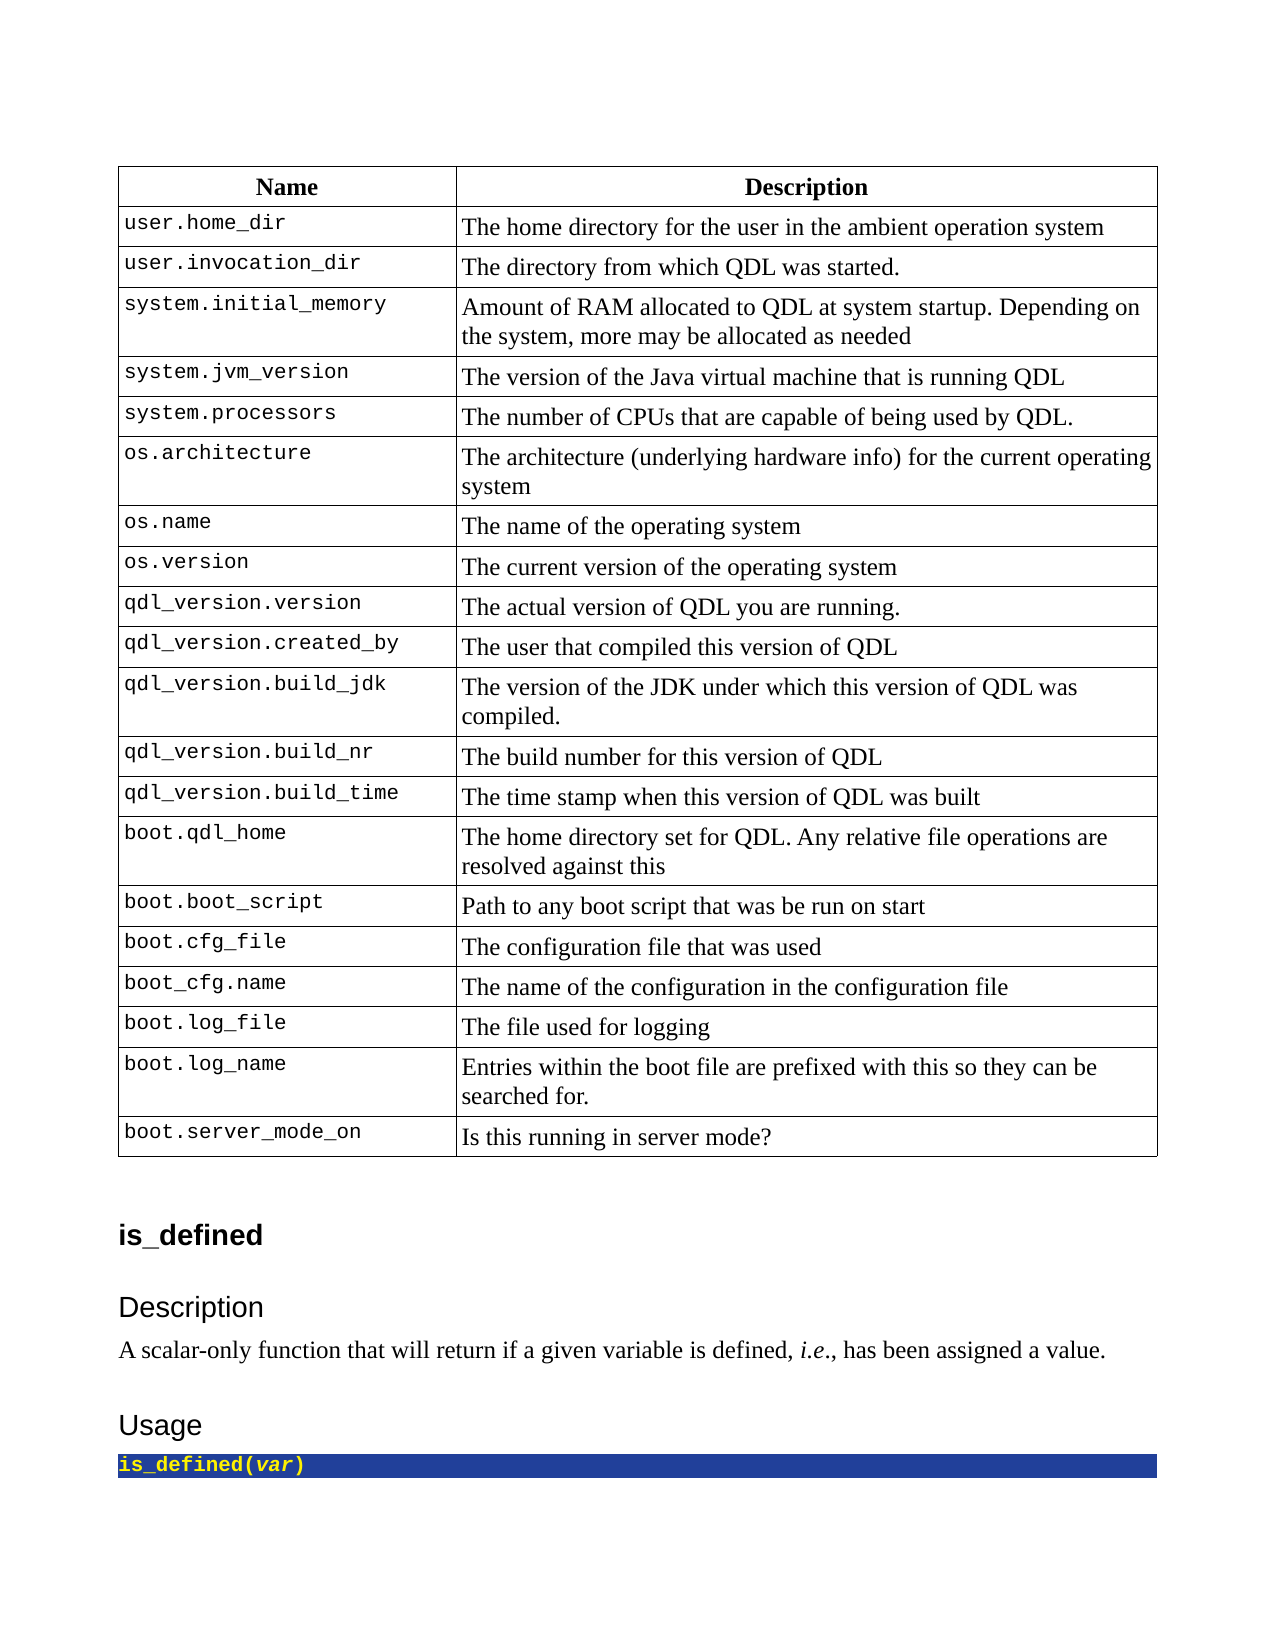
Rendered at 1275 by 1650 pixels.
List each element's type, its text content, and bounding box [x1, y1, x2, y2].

table_cell The home directory for the user in the ambient operation system [457, 207, 1157, 246]
table_cell qdl_version.created_by [119, 627, 456, 667]
text is_defined(var) [118, 1454, 1157, 1478]
subtitle Usage [118, 1408, 1157, 1442]
table_cell Amount of RAM allocated to QDL at system startup. Depending on the system, more may be allocated as needed [457, 288, 1157, 356]
table_cell Is this running in server mode? [457, 1117, 1157, 1156]
text A scalar-only function that will return if a given variable is defined, i.e., has been assigned a value. [118, 1336, 1157, 1364]
subtitle is_defined [118, 1218, 1157, 1252]
table_cell qdl_version.version [119, 587, 456, 626]
table_cell os.name [119, 506, 456, 546]
table_cell boot.log_file [119, 1007, 456, 1047]
table_cell boot.qdl_home [119, 817, 456, 885]
table_cell boot.log_name [119, 1048, 456, 1116]
table_cell The actual version of QDL you are running. [457, 587, 1157, 626]
table_cell The configuration file that was used [457, 927, 1157, 966]
table_cell qdl_version.build_jdk [119, 668, 456, 736]
table_header Description [457, 167, 1157, 206]
table_cell os.architecture [119, 437, 456, 505]
table_cell system.initial_memory [119, 288, 456, 356]
table_cell The user that compiled this version of QDL [457, 627, 1157, 667]
table_cell The current version of the operating system [457, 547, 1157, 586]
table_cell The file used for logging [457, 1007, 1157, 1047]
table_cell The architecture (underlying hardware info) for the current operating system [457, 437, 1157, 505]
table_cell Path to any boot script that was be run on start [457, 886, 1157, 926]
table_cell The number of CPUs that are capable of being used by QDL. [457, 397, 1157, 436]
table_cell The name of the operating system [457, 506, 1157, 546]
table_cell boot.server_mode_on [119, 1117, 456, 1156]
table_header Name [119, 167, 456, 206]
table_cell system.processors [119, 397, 456, 436]
table_cell The name of the configuration in the configuration file [457, 967, 1157, 1006]
table_cell The time stamp when this version of QDL was built [457, 777, 1157, 816]
table_cell user.home_dir [119, 207, 456, 246]
table_cell boot.boot_script [119, 886, 456, 926]
table_cell The version of the Java virtual machine that is running QDL [457, 357, 1157, 396]
table_cell The directory from which QDL was started. [457, 247, 1157, 287]
table_cell user.invocation_dir [119, 247, 456, 287]
table_cell qdl_version.build_nr [119, 737, 456, 776]
table_cell The version of the JDK under which this version of QDL was compiled. [457, 668, 1157, 736]
table_cell qdl_version.build_time [119, 777, 456, 816]
table_cell Entries within the boot file are prefixed with this so they can be searched for. [457, 1048, 1157, 1116]
table_cell The build number for this version of QDL [457, 737, 1157, 776]
subtitle Description [118, 1289, 1157, 1323]
table_cell The home directory set for QDL. Any relative file operations are resolved against this [457, 817, 1157, 885]
table_cell system.jvm_version [119, 357, 456, 396]
table_cell os.version [119, 547, 456, 586]
table_cell boot_cfg.name [119, 967, 456, 1006]
table_cell boot.cfg_file [119, 927, 456, 966]
